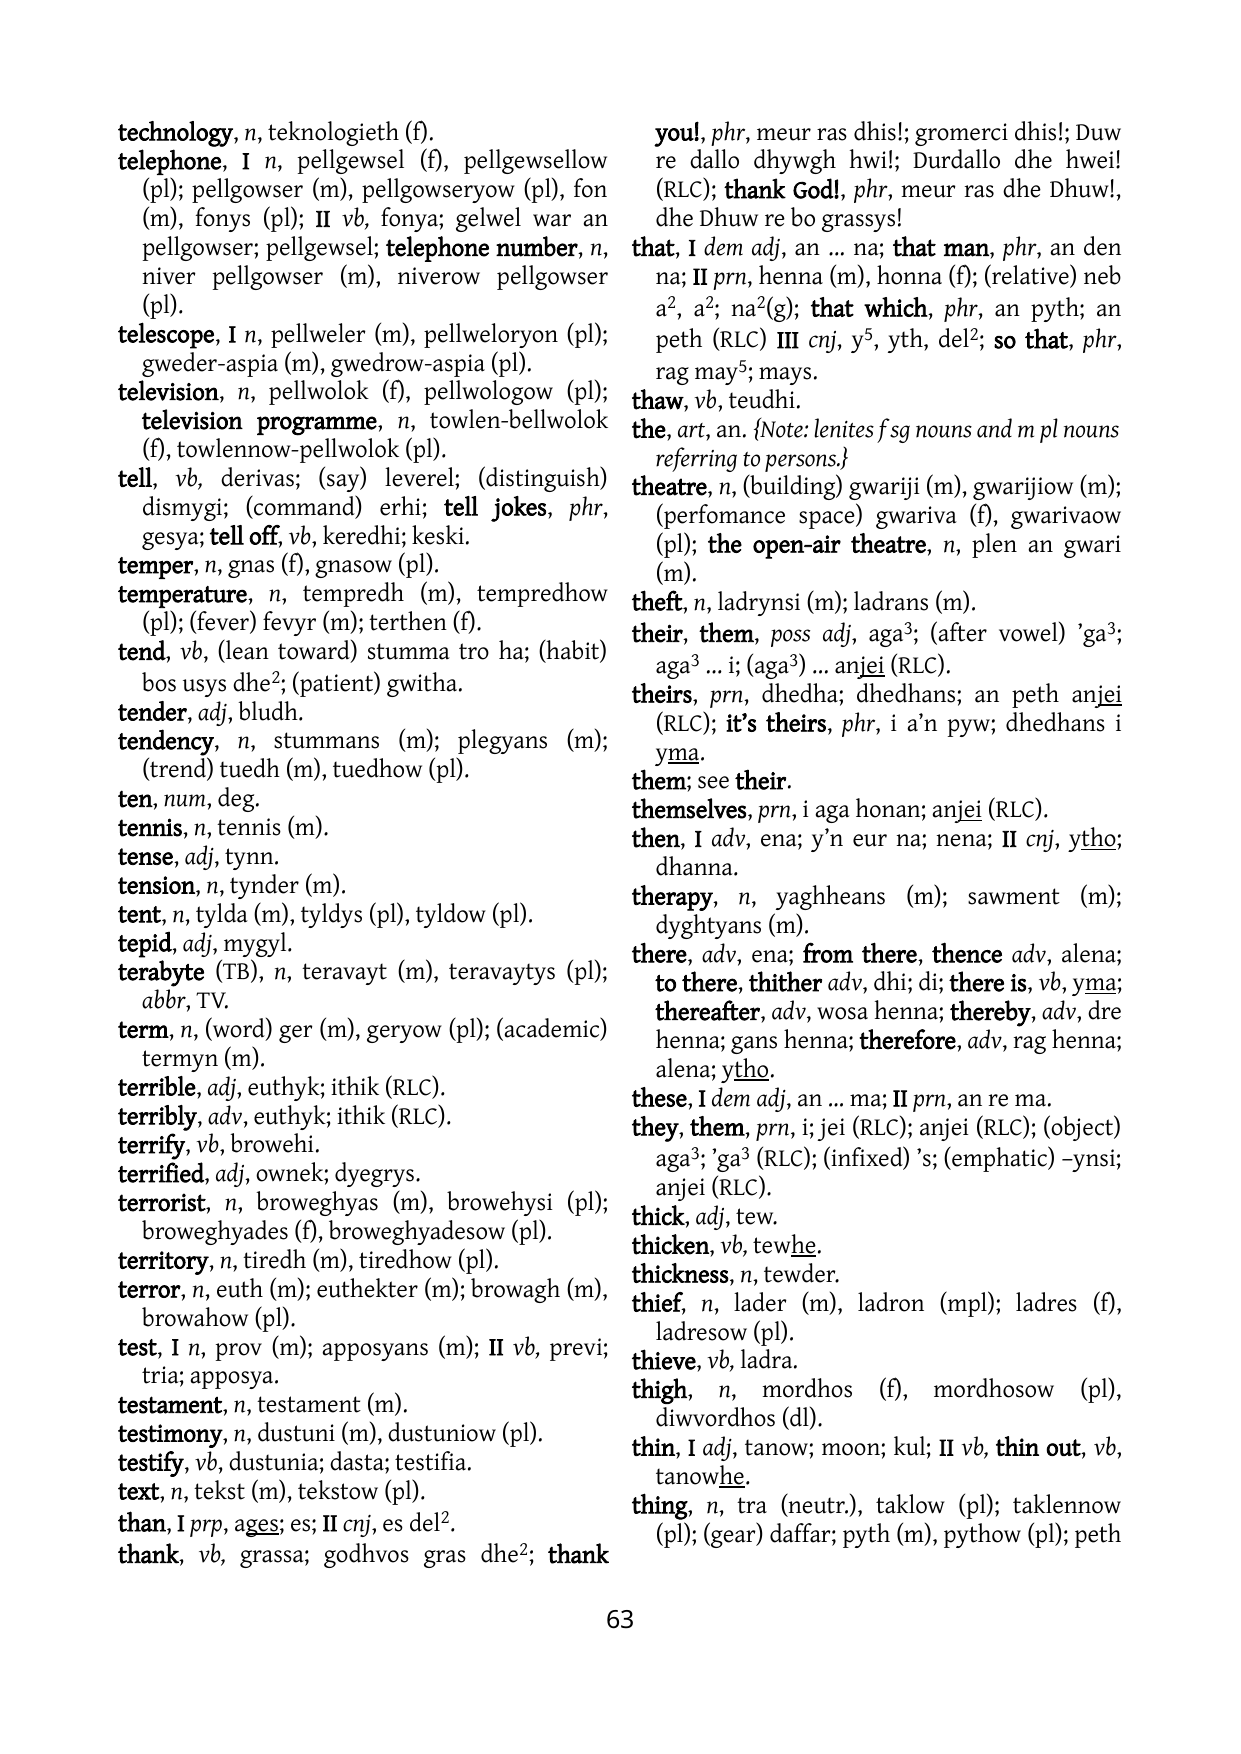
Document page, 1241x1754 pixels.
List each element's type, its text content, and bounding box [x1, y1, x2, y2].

text terrified, adj, ownek; dyegrys. [118, 1160, 608, 1189]
text theatre, n, (building) gwariji (m), gwarijiow (m); (perfomance space) gwariva (f), gwarivaow (pl); the open-air theatre, n, plen an gwari (m). [632, 472, 1122, 588]
text terrify, vb, browehi. [118, 1131, 608, 1160]
text them; see their. [632, 767, 1122, 796]
text testimony, n, dustuni (m), dustuniow (pl). [118, 1419, 608, 1448]
text tender, adj, bludh. [118, 698, 608, 727]
text thing, n, tra (neutr.), taklow (pl); taklennow (pl); (gear) daffar; pyth (m), pythow (pl); peth [632, 1491, 1122, 1549]
text ten, num, deg. [118, 785, 608, 813]
text terror, n, euth (m); euthekter (m); browagh (m), browahow (pl). [118, 1275, 608, 1333]
text telescope, I n, pellweler (m), pellweloryon (pl); gweder-aspia (m), gwedrow-aspia (pl). [118, 320, 608, 378]
text tent, n, tylda (m), tyldys (pl), tyldow (pl). [118, 900, 608, 929]
text tennis, n, tennis (m). [118, 813, 608, 842]
text test, I n, prov (m); apposyans (m); II vb, previ; tria; apposya. [118, 1333, 608, 1391]
text terabyte (TB), n, teravayt (m), teravaytys (pl); abbr, TV. [118, 958, 608, 1016]
text tense, adj, tynn. [118, 842, 608, 871]
text than, I prp, ages; es; II cnj, es del2. [118, 1506, 608, 1538]
text thin, I adj, tanow; moon; kul; II vb, thin out, vb, tanowhe. [632, 1433, 1122, 1491]
text tepid, adj, mygyl. [118, 929, 608, 958]
text the, art, an. {Note: lenites f sg nouns and m pl nouns referring to persons.} [632, 415, 1122, 472]
text thickness, n, tewder. [632, 1260, 1122, 1289]
text therapy, n, yaghheans (m); sawment (m); dyghtyans (m). [632, 882, 1122, 940]
text temperature, n, tempredh (m), tempredhow (pl); (fever) fevyr (m); terthen (f). [118, 580, 608, 637]
text you!, phr, meur ras dhis!; gromerci dhis!; Duw re dallo dhywgh hwi!; Durdallo dhe hwei! (RLC); thank God!, phr, meur ras dhe Dhuw!, dhe Dhuw re bo grassys! [632, 118, 1122, 233]
text themselves, prn, i aga honan; anjei (RLC). [632, 796, 1122, 824]
text text, n, tekst (m), tekstow (pl). [118, 1477, 608, 1506]
text theirs, prn, dhedha; dhedhans; an peth anjei (RLC); it’s theirs, phr, i a’n pyw; dhedhans i yma. [632, 680, 1122, 767]
text terribly, adv, euthyk; ithik (RLC). [118, 1102, 608, 1131]
text then, I adv, ena; y’n eur na; nena; II cnj, ytho; dhanna. [632, 824, 1122, 882]
text theft, n, ladrynsi (m); ladrans (m). [632, 588, 1122, 617]
text their, them, poss adj, aga3; (after vowel) ’ga3; aga3 ... i; (aga3) ... anjei (RLC). [632, 617, 1122, 680]
text thick, adj, tew. [632, 1203, 1122, 1231]
text tendency, n, stummans (m); plegyans (m); (trend) tuedh (m), tuedhow (pl). [118, 727, 608, 785]
text terrible, adj, euthyk; ithik (RLC). [118, 1073, 608, 1102]
text terrorist, n, broweghyas (m), browehysi (pl); broweghyades (f), broweghyadesow (pl). [118, 1189, 608, 1246]
text television, n, pellwolok (f), pellwologow (pl); television programme, n, towlen-bellwolok (f), towlennow-pellwolok (pl). [118, 378, 608, 464]
text telephone, I n, pellgewsel (f), pellgewsellow (pl); pellgowser (m), pellgowseryow (pl), fon (m), fonys (pl); II vb, fonya; gelwel war an pellgowser; pellgewsel; telephone number, n, niver pellgowser (m), niverow pellgowser (pl). [118, 147, 608, 320]
text tension, n, tynder (m). [118, 871, 608, 900]
text thaw, vb, teudhi. [632, 387, 1122, 415]
text thank, vb, grassa; godhvos gras dhe2; thank [118, 1538, 608, 1569]
text testament, n, testament (m). [118, 1391, 608, 1419]
text tell, vb, derivas; (say) leverel; (distinguish) dismygi; (command) erhi; tell jokes, phr, gesya; tell off, vb, keredhi; keski. [118, 464, 608, 551]
text thicken, vb, tewhe. [632, 1231, 1122, 1260]
text territory, n, tiredh (m), tiredhow (pl). [118, 1246, 608, 1275]
text that, I dem adj, an ... na; that man, phr, an den na; II prn, henna (m), honna (f); (relative) neb a2, a2; na2(g); that which, phr, an pyth; an peth (RLC) III cnj, y5, yth, del2; so that, phr, rag may5; mays. [632, 233, 1122, 387]
text thief, n, lader (m), ladron (mpl); ladres (f), ladresow (pl). [632, 1289, 1122, 1347]
text technology, n, teknologieth (f). [118, 118, 608, 147]
text these, I dem adj, an … ma; II prn, an re ma. [632, 1084, 1122, 1113]
text temper, n, gnas (f), gnasow (pl). [118, 551, 608, 580]
text term, n, (word) ger (m), geryow (pl); (academic) termyn (m). [118, 1016, 608, 1073]
text there, adv, ena; from there, thence adv, alena; to there, thither adv, dhi; di; there is, vb, yma; thereafter, adv, wosa henna; thereby, adv, dre henna; gans henna; therefore, adv, rag henna; alena; ytho. [632, 940, 1122, 1084]
text thieve, vb, ladra. [632, 1347, 1122, 1376]
text they, them, prn, i; jei (RLC); anjei (RLC); (object) aga3; ’ga3 (RLC); (infixed) ’s; (emphatic) –ynsi; anjei (RLC). [632, 1113, 1122, 1203]
text thigh, n, mordhos (f), mordhosow (pl), diwvordhos (dl). [632, 1376, 1122, 1433]
text testify, vb, dustunia; dasta; testifia. [118, 1448, 608, 1477]
text tend, vb, (lean toward) stumma tro ha; (habit) bos usys dhe2; (patient) gwitha. [118, 637, 608, 698]
